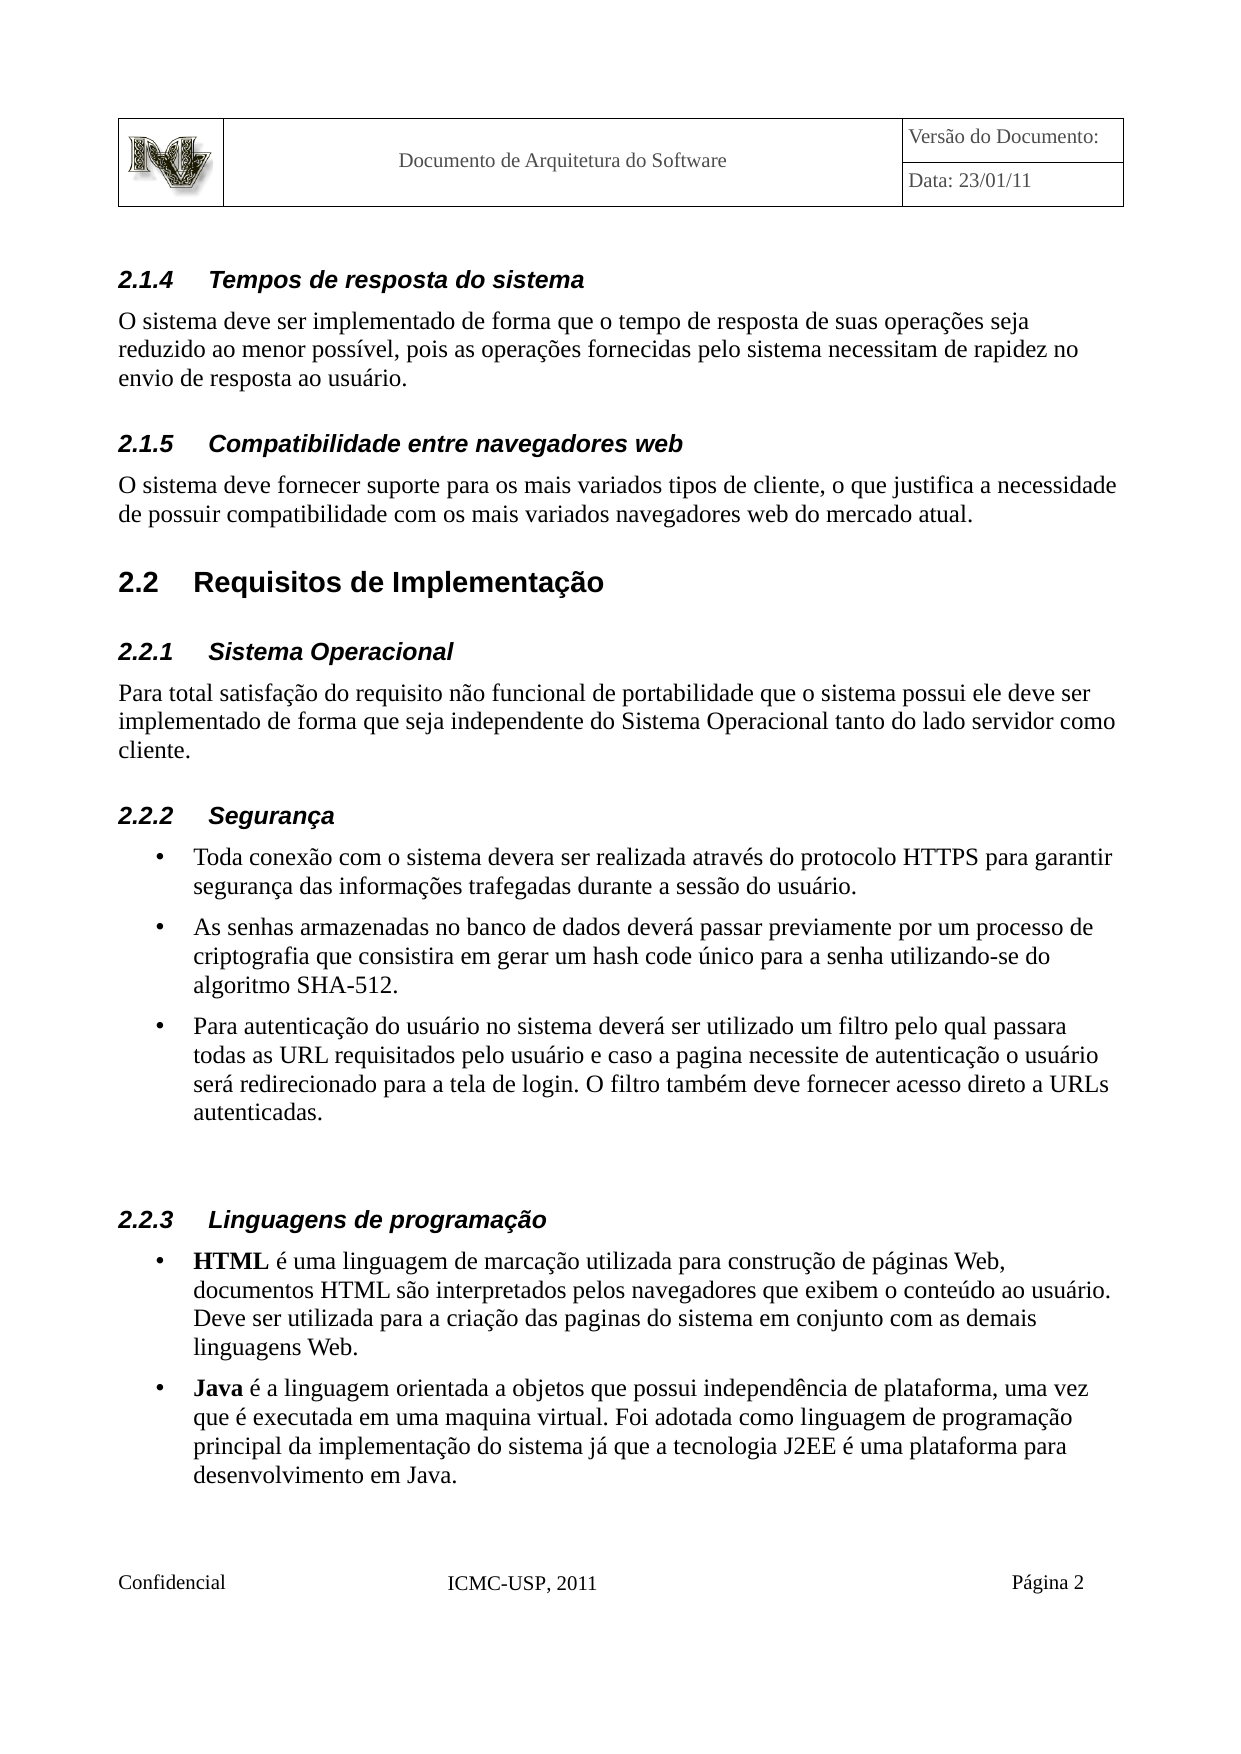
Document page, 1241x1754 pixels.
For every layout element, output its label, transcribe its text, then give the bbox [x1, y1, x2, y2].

subtitle Requisitos de Implementação [118, 566, 1122, 599]
list Java é a linguagem orientada a objetos que possui independência de plataforma, uma vez que é executada em uma maquina virtual. Foi adotada como linguagem de programação principal da implementação do sistema já que a tecnologia J2EE é uma plataforma para desenvolvimento em Java. [156, 1373, 1122, 1488]
text Para total satisfação do requisito não funcional de portabilidade que o sistema possui ele deve ser implementado de forma que seja independente do Sistema Operacional tanto do lado servidor como cliente. [118, 678, 1122, 764]
list As senhas armazenadas no banco de dados deverá passar previamente por um processo de criptografia que consistira em gerar um hash code único para a senha utilizando-se do algoritmo SHA-512. [156, 912, 1122, 999]
subtitle Compatibilidade entre navegadores web [118, 429, 1122, 458]
subtitle Sistema Operacional [118, 637, 1122, 665]
list HTML é uma linguagem de marcação utilizada para construção de páginas Web, documentos HTML são interpretados pelos navegadores que exibem o conteúdo ao usuário. Deve ser utilizada para a criação das paginas do sistema em conjunto com as demais linguagens Web. [156, 1246, 1122, 1361]
subtitle Segurança [118, 801, 1122, 830]
subtitle Tempos de resposta do sistema [118, 265, 1122, 293]
text O sistema deve ser implementado de forma que o tempo de resposta de suas operações seja reduzido ao menor possível, pois as operações fornecidas pelo sistema necessitam de rapidez no envio de resposta ao usuário. [118, 306, 1122, 392]
subtitle Linguagens de programação [118, 1205, 1122, 1233]
list Toda conexão com o sistema devera ser realizada através do protocolo HTTPS para garantir segurança das informações trafegadas durante a sessão do usuário. [156, 842, 1122, 900]
list Para autenticação do usuário no sistema deverá ser utilizado um filtro pelo qual passara todas as URL requisitados pelo usuário e caso a pagina necessite de autenticação o usuário será redirecionado para a tela de login. O filtro também deve fornecer acesso direto a URLs autenticadas. [156, 1011, 1122, 1126]
text O sistema deve fornecer suporte para os mais variados tipos de cliente, o que justifica a necessidade de possuir compatibilidade com os mais variados navegadores web do mercado atual. [118, 471, 1122, 528]
picture [123, 125, 214, 200]
